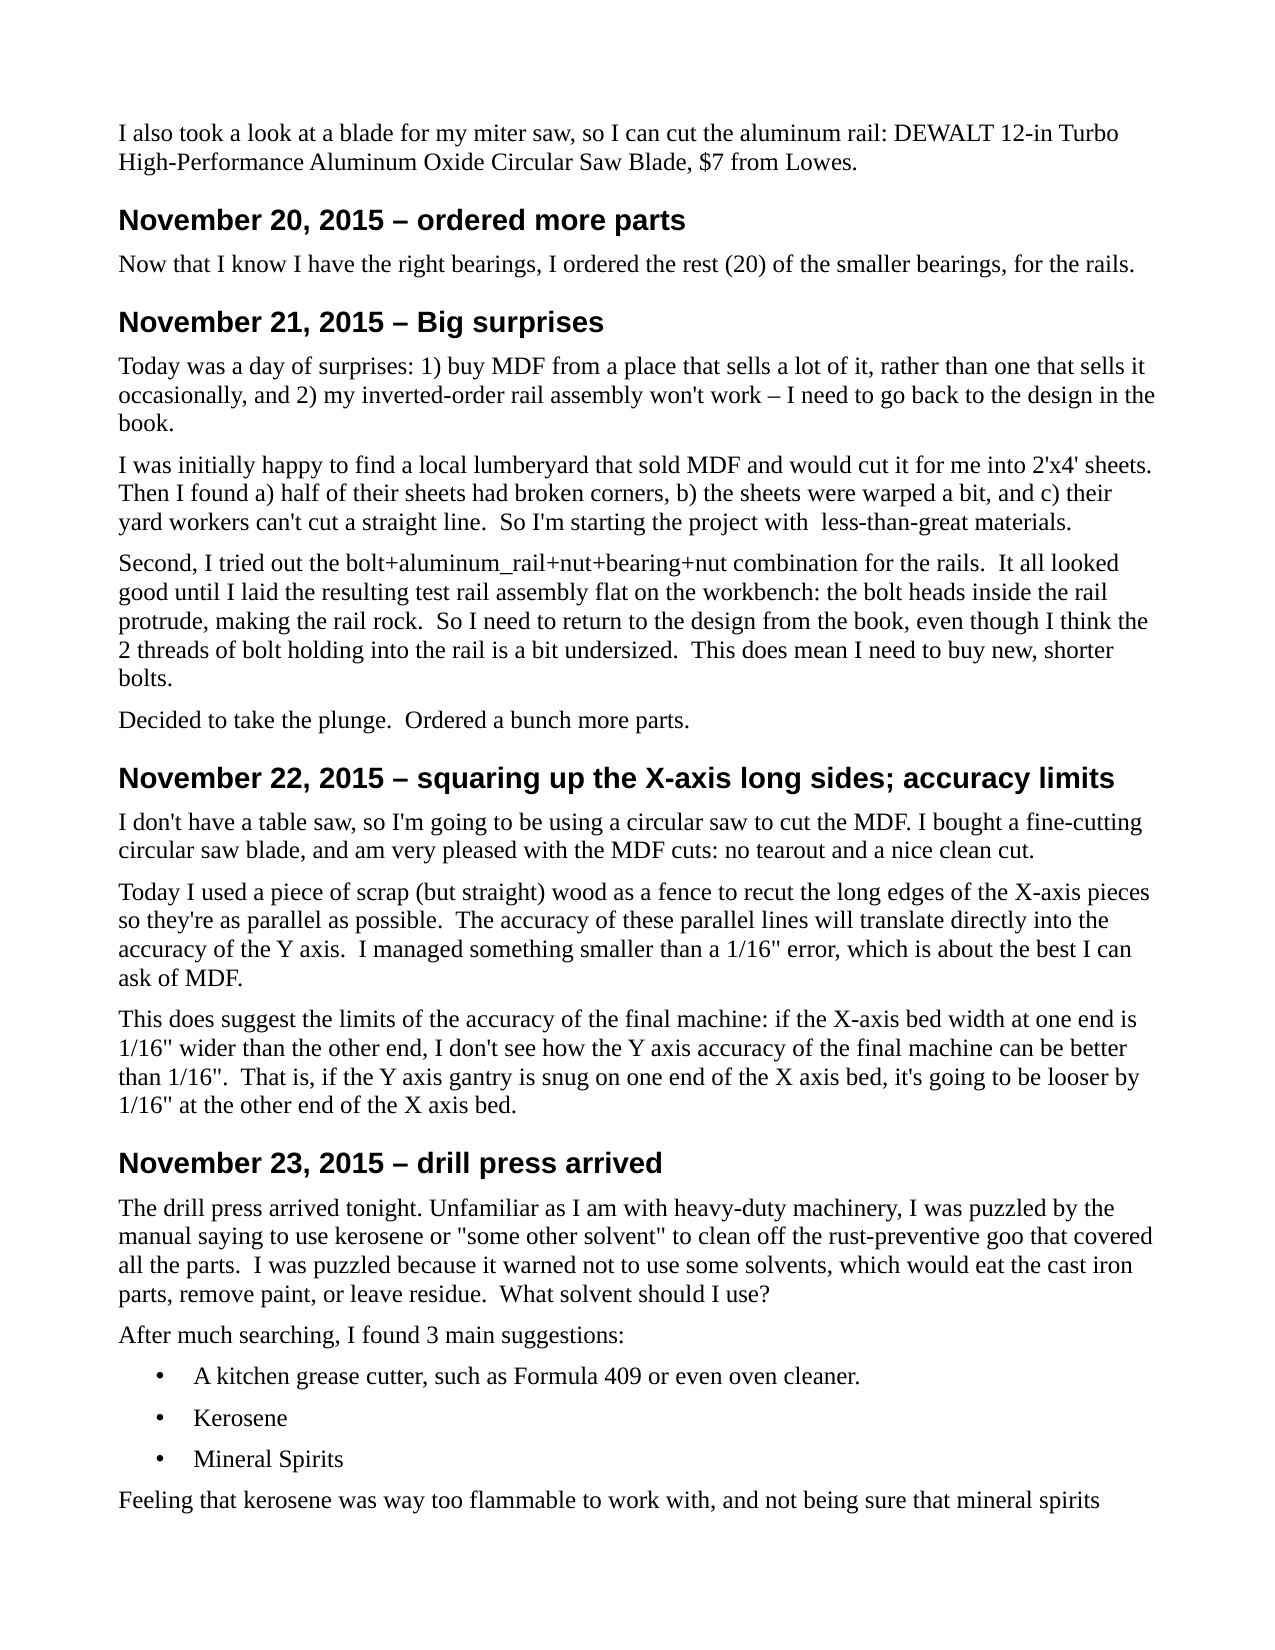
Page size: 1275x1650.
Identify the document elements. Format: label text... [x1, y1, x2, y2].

text Today was a day of surprises: 1) buy MDF from a place that sells a lot of it, rather than one that sells it occasionally, and 2) my inverted-order rail assembly won't work – I need to go back to the design in the book. [118, 351, 1157, 437]
text Today I used a piece of scrap (but straight) wood as a fence to recut the long edges of the X-axis pieces so they're as parallel as possible. The accuracy of these parallel lines will translate directly into the accuracy of the Y axis. I managed something smaller than a 1/16" error, which is about the best I can ask of MDF. [118, 877, 1157, 992]
text The drill press arrived tonight. Unfamiliar as I am with heavy-duty machinery, I was puzzled by the manual saying to use kerosene or "some other solvent" to clean off the rust-preventive goo that covered all the parts. I was puzzled because it warned not to use some solvents, which would eat the cast iron parts, remove paint, or leave residue. What solvent should I use? [118, 1193, 1157, 1308]
text Second, I tried out the bolt+aluminum_rail+nut+bearing+nut combination for the rails. It all looked good until I laid the resulting test rail assembly flat on the workbench: the bolt heads inside the rail protrude, making the rail rock. So I need to return to the design from the book, even though I think the 2 threads of bolt holding into the rail is a bit undersized. This does mean I need to buy new, shorter bolts. [118, 548, 1157, 692]
subtitle November 21, 2015 – Big surprises [118, 305, 1157, 338]
text I don't have a table saw, so I'm going to be using a circular saw to cut the MDF. I bought a fine-cutting circular saw blade, and am very pleased with the MDF cuts: no tearout and a nice clean cut. [118, 807, 1157, 864]
text This does suggest the limits of the accuracy of the final machine: if the X-axis bed width at one end is 1/16" wider than the other end, I don't see how the Y axis accuracy of the final machine can be better than 1/16". That is, if the Y axis gantry is snug on one end of the X axis bed, it's going to be looser by 1/16" at the other end of the X axis bed. [118, 1004, 1157, 1119]
text Now that I know I have the right bearings, I ordered the rest (20) of the smaller bearings, for the rails. [118, 249, 1157, 278]
text I also took a look at a blade for my miter saw, so I can cut the aluminum rail: DEWALT 12-in Turbo High-Performance Aluminum Oxide Circular Saw Blade, $7 from Lowes. [118, 118, 1157, 176]
text Decided to take the plunge. Ordered a bunch more parts. [118, 705, 1157, 733]
list A kitchen grease cutter, such as Formula 409 or even oven cleaner. [156, 1361, 1157, 1390]
text After much searching, I found 3 main suggestions: [118, 1320, 1157, 1349]
list Kerosene [156, 1403, 1157, 1431]
text I was initially happy to find a local lumberyard that sold MDF and would cut it for me into 2'x4' sheets. Then I found a) half of their sheets had broken corners, b) the sheets were warped a bit, and c) their yard workers can't cut a straight line. So I'm starting the project with less-than-great materials. [118, 450, 1157, 536]
subtitle November 23, 2015 – drill press arrived [118, 1146, 1157, 1180]
subtitle November 22, 2015 – squaring up the X-axis long sides; accuracy limits [118, 761, 1157, 794]
text Feeling that kerosene was way too flammable to work with, and not being sure that mineral spirits [118, 1485, 1157, 1514]
list Mineral Spirits [156, 1444, 1157, 1473]
subtitle November 20, 2015 – ordered more parts [118, 203, 1157, 236]
